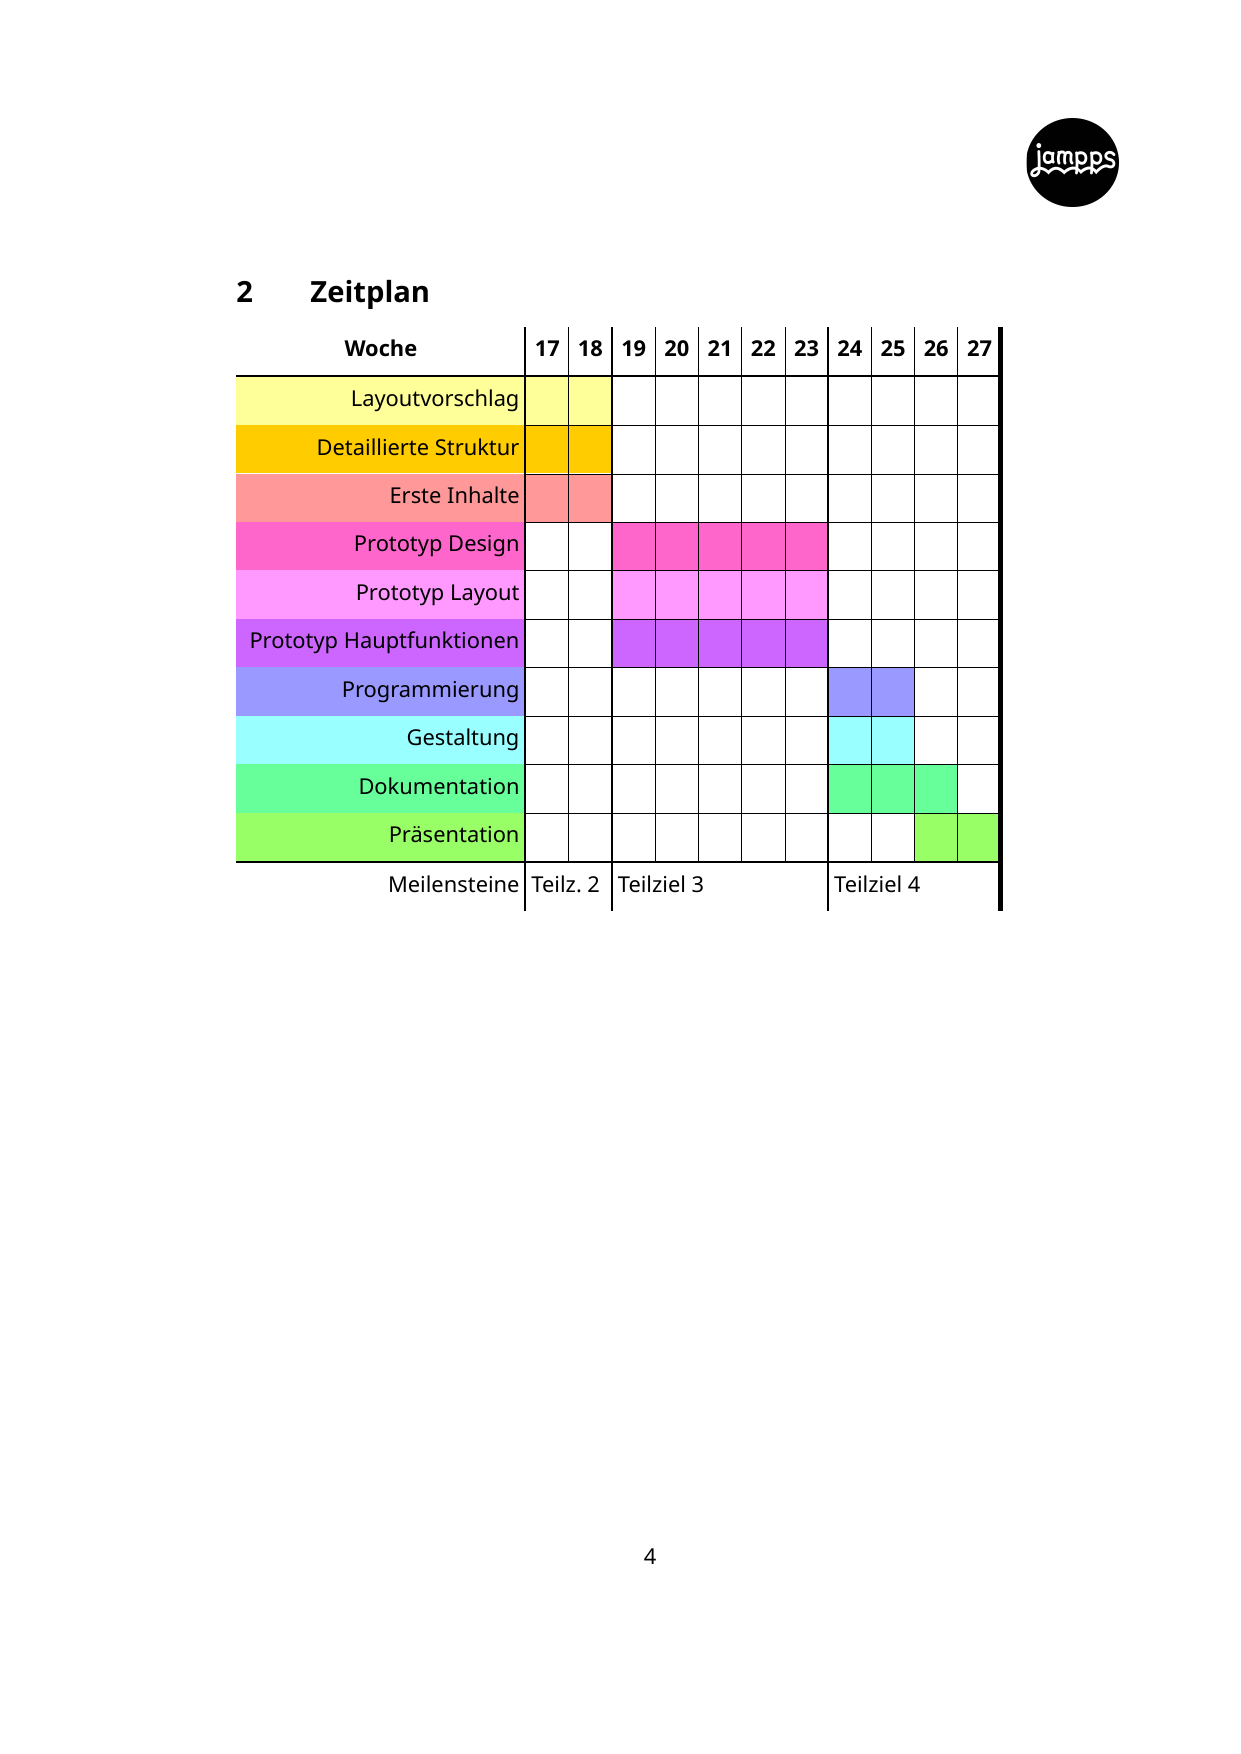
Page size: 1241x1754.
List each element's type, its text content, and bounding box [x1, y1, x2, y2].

table_cell [656, 814, 698, 861]
table_cell [569, 668, 611, 716]
table_cell [958, 377, 998, 425]
table_cell [786, 475, 827, 522]
table_cell [742, 814, 785, 861]
table_header 26 [915, 327, 957, 375]
table_cell [613, 620, 655, 667]
table_cell [569, 765, 611, 813]
table_cell [786, 717, 827, 764]
table_header 23 [786, 327, 827, 375]
table_cell [958, 620, 998, 667]
table_cell [872, 426, 914, 473]
table_cell [742, 475, 785, 522]
table_cell [872, 717, 914, 764]
table_header 21 [699, 327, 741, 375]
table_cell [742, 668, 785, 716]
table_cell [656, 765, 698, 813]
table_header 20 [656, 327, 698, 375]
table_cell [742, 717, 785, 764]
table_header 22 [742, 327, 785, 375]
table_cell [829, 717, 871, 764]
table_cell [613, 523, 655, 570]
table_cell [829, 475, 871, 522]
table_cell [526, 717, 568, 764]
table_cell [613, 475, 655, 522]
table_cell [872, 571, 914, 619]
table_cell [958, 523, 998, 570]
table_cell [958, 765, 998, 813]
table_cell [699, 814, 741, 861]
table_cell [613, 668, 655, 716]
table_cell [742, 571, 785, 619]
table_cell [613, 571, 655, 619]
table_cell [613, 377, 655, 425]
table_cell Präsentation [236, 813, 524, 861]
table_cell [613, 814, 655, 861]
table_cell [829, 814, 871, 861]
table_cell [786, 523, 827, 570]
subtitle Zeitplan [236, 272, 1004, 311]
table_cell [915, 765, 957, 813]
table_cell [915, 668, 957, 716]
table_header 24 [829, 327, 871, 375]
table_cell [786, 377, 827, 425]
table_cell [569, 426, 611, 473]
table_cell [742, 426, 785, 473]
table_cell [526, 571, 568, 619]
table_cell [786, 426, 827, 473]
table_cell [656, 620, 698, 667]
table_cell [656, 668, 698, 716]
table_cell Layoutvorschlag [236, 377, 524, 425]
table_cell [829, 377, 871, 425]
table_cell Erste Inhalte [236, 474, 524, 522]
table_cell [526, 814, 568, 861]
table_cell [829, 571, 871, 619]
table_cell [915, 620, 957, 667]
table_header Woche [236, 327, 524, 375]
table_cell Dokumentation [236, 764, 524, 813]
table_cell [829, 765, 871, 813]
table_header 19 [613, 327, 655, 375]
table_cell [829, 426, 871, 473]
table_cell [872, 377, 914, 425]
table_cell [742, 765, 785, 813]
table_cell [872, 765, 914, 813]
table_cell [915, 814, 957, 861]
table_cell [742, 377, 785, 425]
table_cell [958, 571, 998, 619]
table_cell [656, 426, 698, 473]
table_cell [656, 571, 698, 619]
table_cell Programmierung [236, 667, 524, 716]
table_cell [915, 426, 957, 473]
table_header 27 [958, 327, 998, 375]
table_cell [958, 717, 998, 764]
table_cell [786, 765, 827, 813]
table_cell [569, 475, 611, 522]
table_cell Teilziel 4 [829, 863, 998, 911]
table_cell [526, 620, 568, 667]
table_cell [699, 571, 741, 619]
table_cell Prototyp Design [236, 522, 524, 570]
table_cell [829, 620, 871, 667]
table_cell [915, 523, 957, 570]
table_cell [786, 620, 827, 667]
table_cell [526, 668, 568, 716]
table_cell [699, 668, 741, 716]
table_cell Gestaltung [236, 716, 524, 764]
table_cell [526, 475, 568, 522]
table_cell Detaillierte Struktur [236, 425, 524, 473]
table_header 18 [569, 327, 611, 375]
table_cell [699, 475, 741, 522]
table_cell [699, 377, 741, 425]
table_cell [656, 377, 698, 425]
table_cell [786, 571, 827, 619]
table_cell [872, 475, 914, 522]
table_cell [569, 717, 611, 764]
table_cell [526, 765, 568, 813]
table_cell [613, 717, 655, 764]
table_cell [656, 475, 698, 522]
table_cell [958, 475, 998, 522]
table_cell Teilz. 2 [526, 863, 611, 911]
table_cell [742, 523, 785, 570]
table_cell [742, 620, 785, 667]
table_cell [656, 523, 698, 570]
table_cell [829, 523, 871, 570]
table_header 25 [872, 327, 914, 375]
table_cell [872, 668, 914, 716]
table_cell [699, 523, 741, 570]
table_cell [569, 377, 611, 425]
table_cell [699, 426, 741, 473]
table_cell [958, 426, 998, 473]
table_cell [526, 377, 568, 425]
table_cell [915, 717, 957, 764]
table_cell Teilziel 3 [613, 863, 827, 911]
table_cell [915, 571, 957, 619]
table_cell [526, 426, 568, 473]
table_cell Meilensteine [236, 863, 524, 911]
table_cell [958, 668, 998, 716]
table_cell [786, 668, 827, 716]
table_cell [613, 765, 655, 813]
table_cell [569, 523, 611, 570]
table_cell [569, 620, 611, 667]
table_cell [569, 571, 611, 619]
table_cell [569, 814, 611, 861]
table_cell [656, 717, 698, 764]
table_cell [699, 620, 741, 667]
table_cell [699, 765, 741, 813]
table_cell [699, 717, 741, 764]
table_cell [613, 426, 655, 473]
table_cell [829, 668, 871, 716]
table_cell [872, 620, 914, 667]
table_cell Prototyp Hauptfunktionen [236, 619, 524, 667]
table_cell [915, 475, 957, 522]
table_cell [958, 814, 998, 861]
table_header 17 [526, 327, 568, 375]
table_cell [786, 814, 827, 861]
table_cell [526, 523, 568, 570]
table_cell [872, 814, 914, 861]
table_cell Prototyp Layout [236, 570, 524, 619]
table_cell [872, 523, 914, 570]
table_cell [915, 377, 957, 425]
